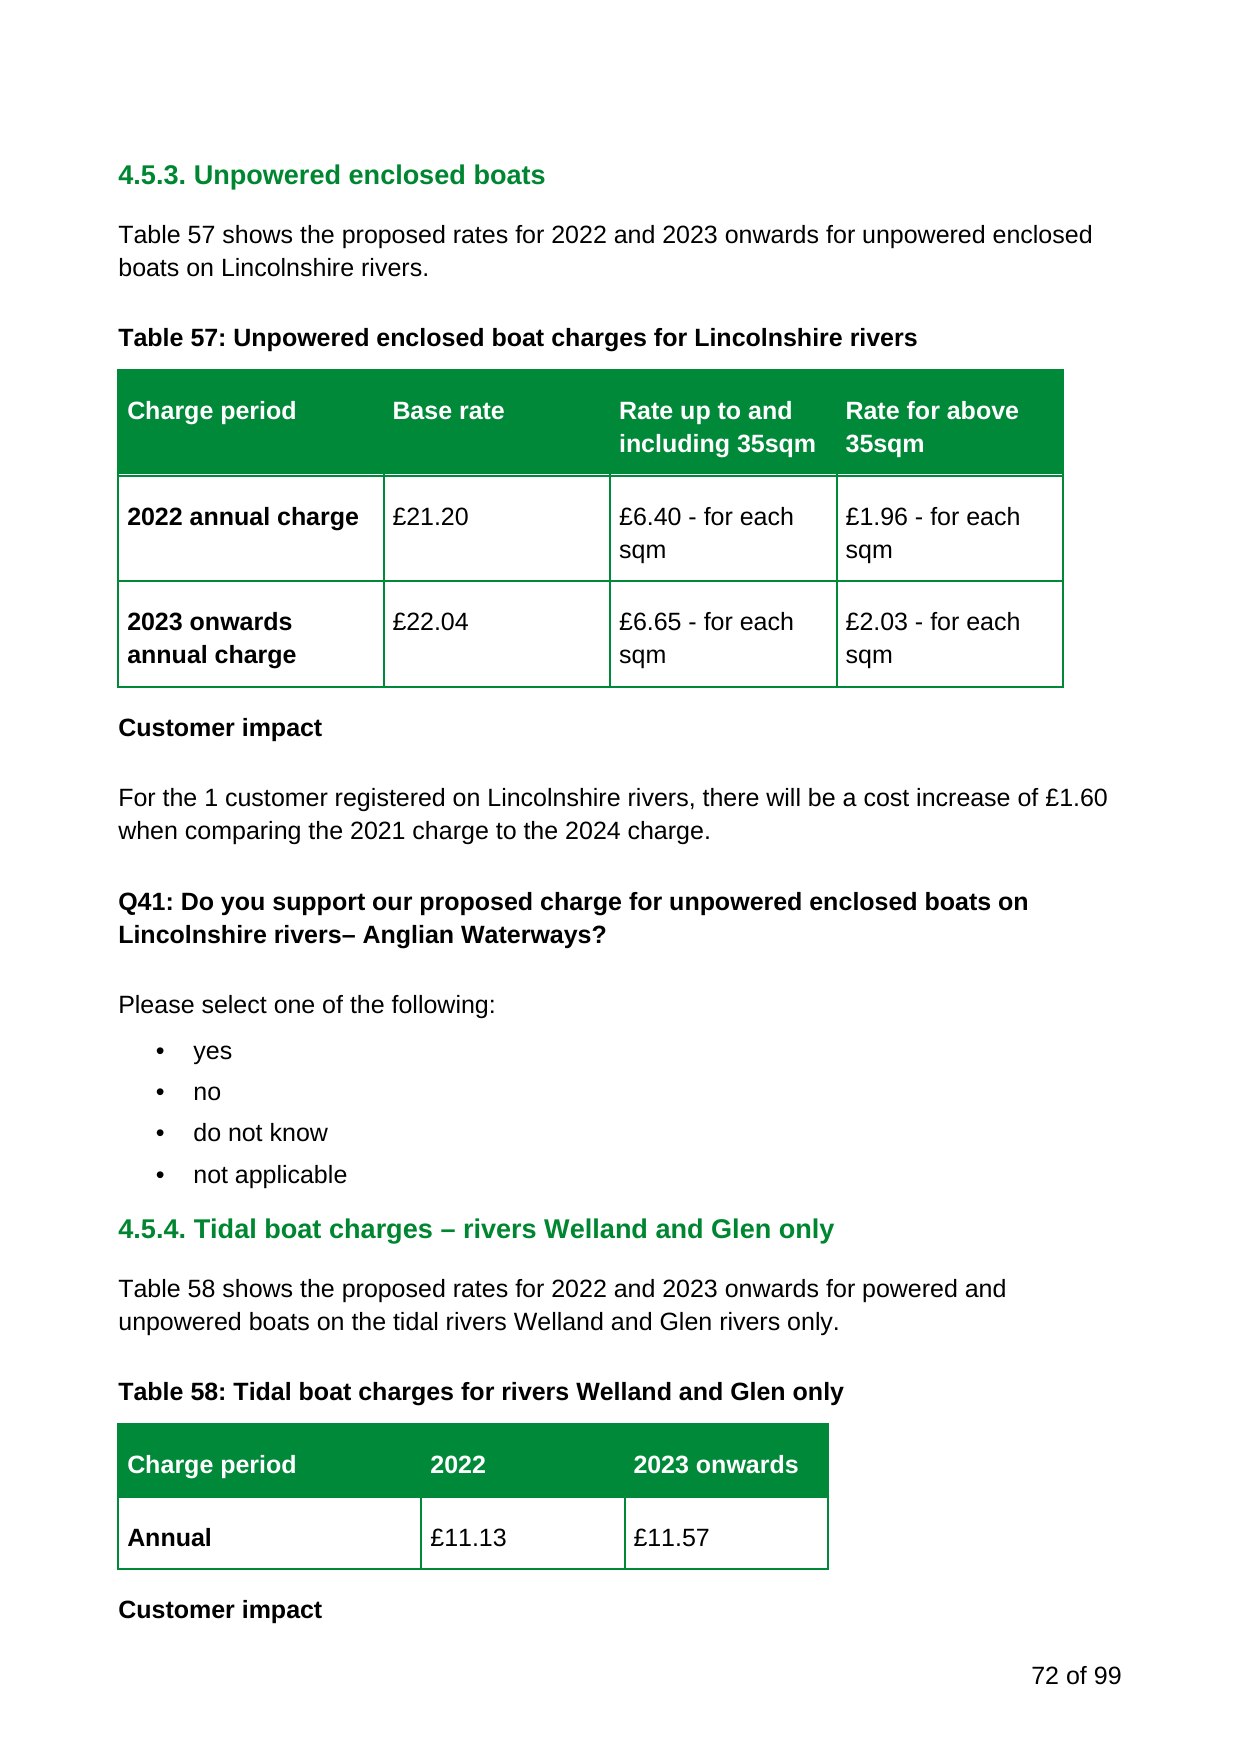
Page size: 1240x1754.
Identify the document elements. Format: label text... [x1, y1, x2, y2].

table_header Base rate [385, 371, 609, 474]
list not applicable [156, 1160, 1121, 1188]
table_cell £11.13 [422, 1498, 624, 1568]
list yes [156, 1036, 1121, 1065]
table_header Charge period [119, 371, 383, 474]
text Customer impact [118, 1595, 1121, 1624]
table_cell £11.57 [626, 1498, 827, 1568]
text Q41: Do you support our proposed charge for unpowered enclosed boats on Lincolnshire rivers– Anglian Waterways? [118, 887, 1121, 949]
table_header 2023 onwards [626, 1425, 827, 1496]
text Table 57 shows the proposed rates for 2022 and 2023 onwards for unpowered enclosed boats on Lincolnshire rivers. [118, 220, 1121, 282]
table_cell 2022 annual charge [119, 477, 383, 580]
text Please select one of the following: [118, 990, 1121, 1019]
text Table 58: Tidal boat charges for rivers Welland and Glen only [118, 1377, 1121, 1406]
text For the 1 customer registered on Lincolnshire rivers, there will be a cost increase of £1.60 when comparing the 2021 charge to the 2024 charge. [118, 783, 1121, 845]
table_cell £21.20 [385, 477, 609, 580]
table_header Charge period [119, 1425, 420, 1496]
subtitle Tidal boat charges – rivers Welland and Glen only [118, 1213, 1121, 1245]
text Table 58 shows the proposed rates for 2022 and 2023 onwards for powered and unpowered boats on the tidal rivers Welland and Glen rivers only. [118, 1274, 1121, 1336]
text Table 57: Unpowered enclosed boat charges for Lincolnshire rivers [118, 323, 1121, 352]
table_cell £2.03 - for each sqm [838, 582, 1062, 686]
table_header Rate for above 35sqm [838, 371, 1062, 474]
subtitle Unpowered enclosed boats [118, 159, 1121, 191]
table_cell £1.96 - for each sqm [838, 477, 1062, 580]
text Customer impact [118, 713, 1121, 742]
table_cell 2023 onwards annual charge [119, 582, 383, 686]
table_cell £22.04 [385, 582, 609, 686]
table_cell Annual [119, 1498, 420, 1568]
table_cell £6.65 - for each sqm [611, 582, 836, 686]
list no [156, 1077, 1121, 1106]
table_header Rate up to and including 35sqm [611, 371, 836, 474]
table_cell £6.40 - for each sqm [611, 477, 836, 580]
list do not know [156, 1118, 1121, 1147]
table_header 2022 [422, 1425, 624, 1496]
